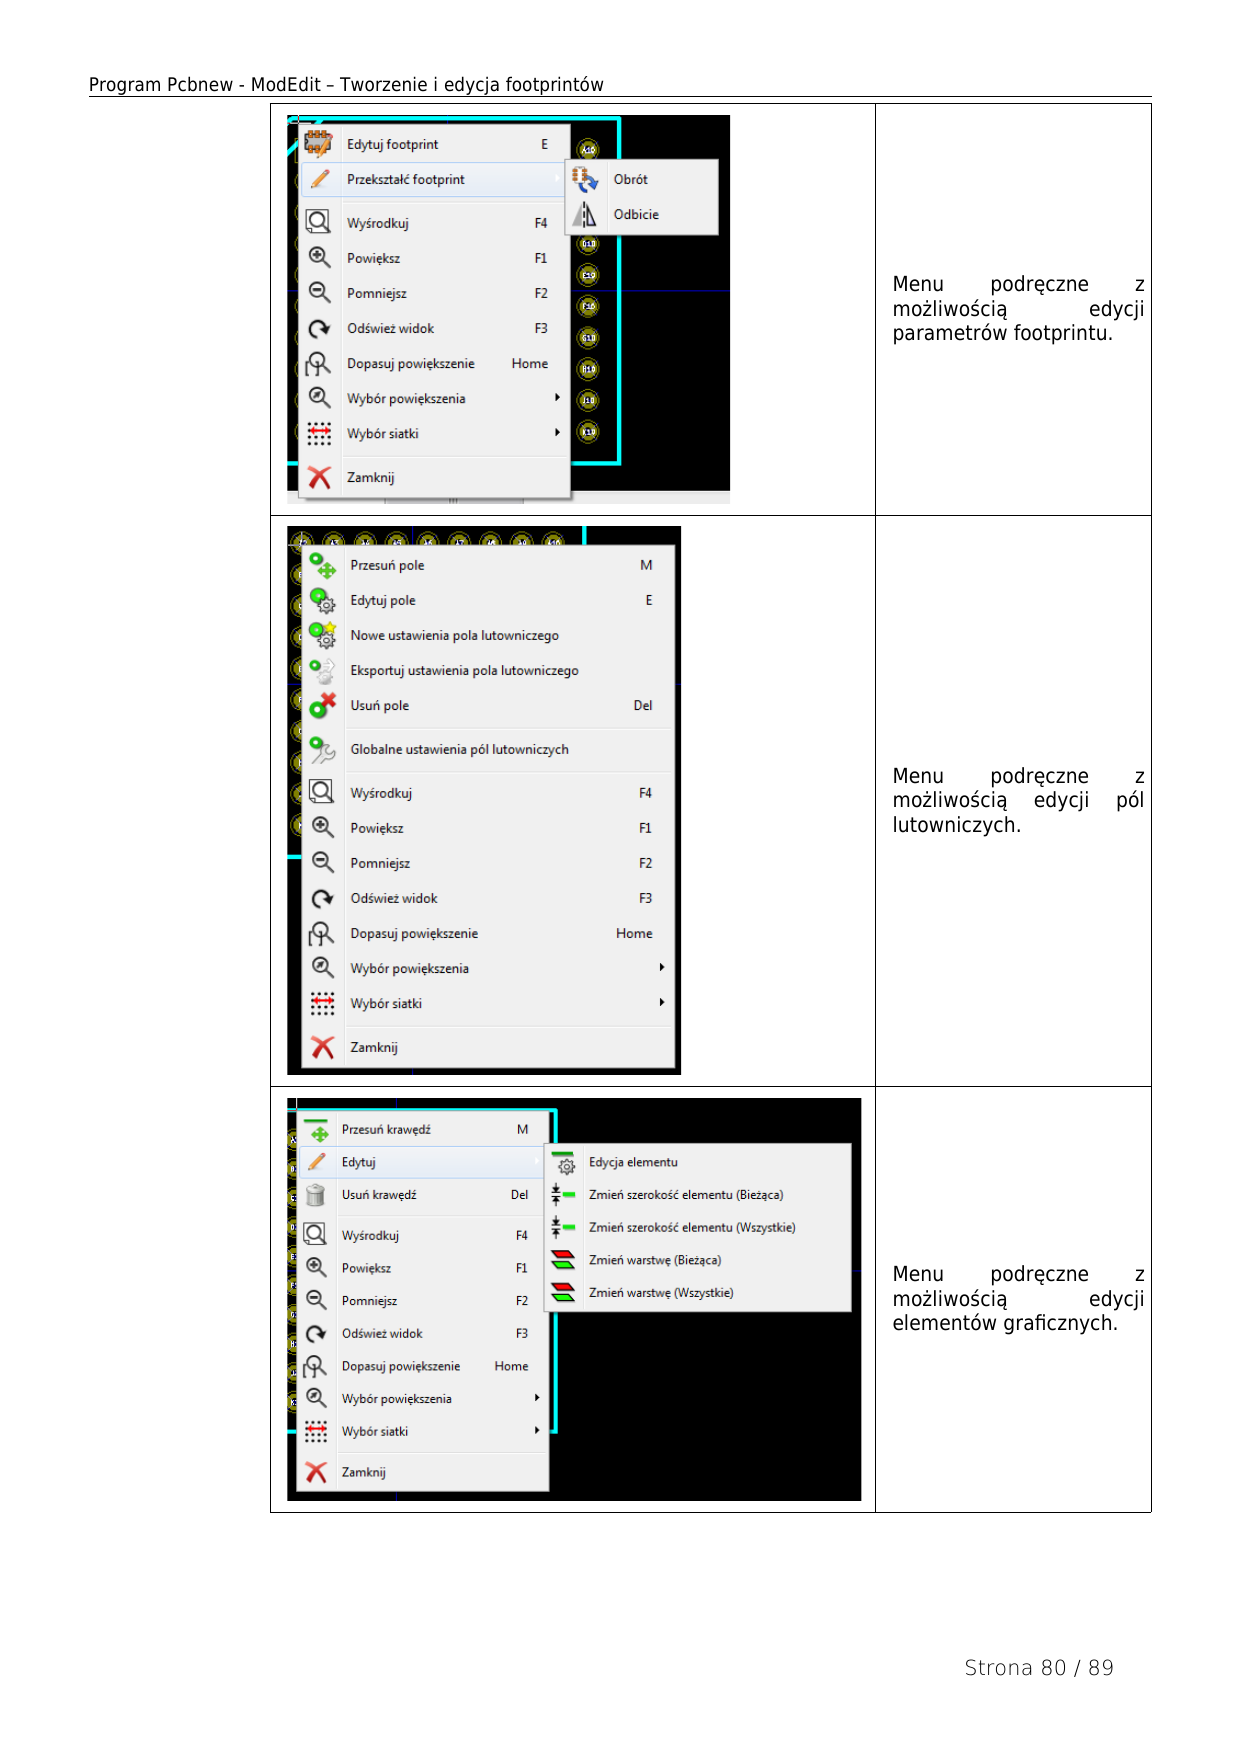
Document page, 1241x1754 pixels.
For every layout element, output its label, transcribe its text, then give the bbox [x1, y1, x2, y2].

table_header [271, 104, 875, 515]
table_cell [271, 516, 875, 1086]
picture [287, 1098, 862, 1501]
table_cell Menu podręczne z możliwością edycji pól lutowniczych. [876, 516, 1151, 1086]
table_header Menu podręczne z możliwością edycji parametrów footprintu. [876, 104, 1151, 515]
table_cell [271, 1087, 875, 1512]
picture [287, 115, 730, 504]
table_cell Menu podręczne z możliwością edycji elementów graficznych. [876, 1087, 1151, 1512]
picture [287, 526, 682, 1075]
